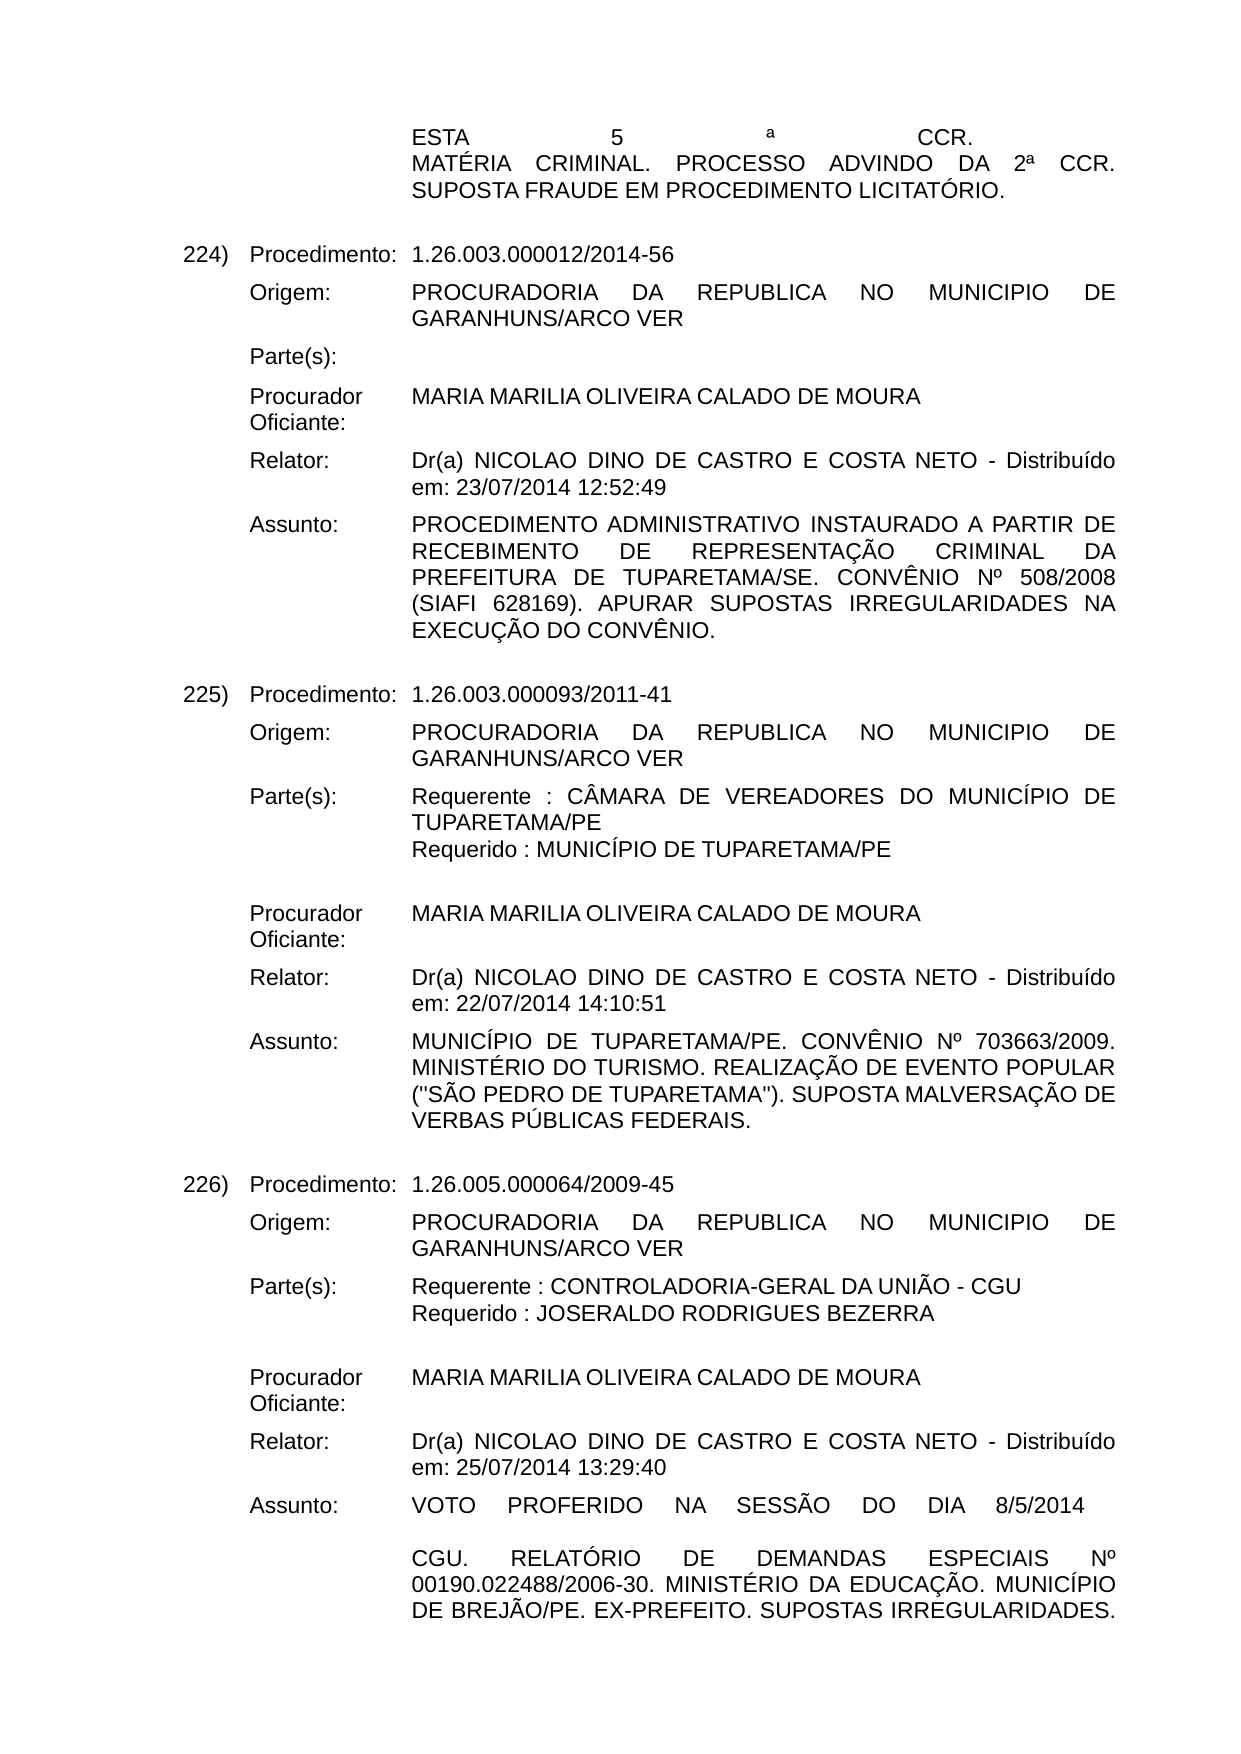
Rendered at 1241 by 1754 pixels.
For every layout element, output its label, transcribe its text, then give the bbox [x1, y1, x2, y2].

table_cell Procurador Oficiante: [244, 377, 406, 441]
table_cell Origem: [244, 273, 406, 337]
table_cell Relator: [244, 441, 406, 506]
table_cell Parte(s): [244, 1268, 406, 1358]
table_cell Parte(s): [244, 337, 406, 377]
table_cell Relator: [244, 958, 406, 1022]
table_cell [177, 118, 244, 209]
table_cell [177, 337, 244, 377]
table_cell [177, 1422, 244, 1486]
table_cell [177, 958, 244, 1022]
table_cell MUNICÍPIO DE TUPARETAMA/PE. CONVÊNIO Nº 703663/2009. MINISTÉRIO DO TURISMO. REALIZAÇÃO DE EVENTO POPULAR (''SÃO PEDRO DE TUPARETAMA''). SUPOSTA MALVERSAÇÃO DE VERBAS PÚBLICAS FEDERAIS. [406, 1022, 1122, 1139]
table_cell Requerente : CÂMARA DE VEREADORES DO MUNICÍPIO DE TUPARETAMA/PE Requerido : MUNICÍPIO DE TUPARETAMA/PE [406, 777, 1122, 894]
table_header 1.26.003.000093/2011-41 [406, 675, 1122, 713]
table_cell [244, 118, 406, 209]
table_header 1.26.003.000012/2014-56 [406, 235, 1122, 273]
table_cell MARIA MARILIA OLIVEIRA CALADO DE MOURA [406, 1358, 1122, 1422]
table_cell PROCURADORIA DA REPUBLICA NO MUNICIPIO DE GARANHUNS/ARCO VER [406, 1203, 1122, 1267]
table_cell Assunto: [244, 506, 406, 649]
table_cell Dr(a) NICOLAO DINO DE CASTRO E COSTA NETO - Distribuído em: 25/07/2014 13:29:40 [406, 1422, 1122, 1486]
table_cell [177, 1486, 244, 1629]
table_cell MARIA MARILIA OLIVEIRA CALADO DE MOURA [406, 377, 1122, 441]
table_cell [177, 777, 244, 894]
table_cell [177, 1268, 244, 1358]
table_cell Origem: [244, 713, 406, 777]
table_header 226) [177, 1166, 244, 1203]
table_header Procedimento: [244, 235, 406, 273]
table_header Procedimento: [244, 675, 406, 713]
table_cell MARIA MARILIA OLIVEIRA CALADO DE MOURA [406, 894, 1122, 958]
table_cell [177, 1203, 244, 1267]
table_cell ESTA 5 ª CCR. MATÉRIA CRIMINAL. PROCESSO ADVINDO DA 2ª CCR. SUPOSTA FRAUDE EM PROCEDIMENTO LICITATÓRIO. [406, 118, 1122, 209]
table_cell [177, 377, 244, 441]
table_cell [177, 894, 244, 958]
table_cell PROCEDIMENTO ADMINISTRATIVO INSTAURADO A PARTIR DE RECEBIMENTO DE REPRESENTAÇÃO CRIMINAL DA PREFEITURA DE TUPARETAMA/SE. CONVÊNIO Nº 508/2008 (SIAFI 628169). APURAR SUPOSTAS IRREGULARIDADES NA EXECUÇÃO DO CONVÊNIO. [406, 506, 1122, 649]
table_header 1.26.005.000064/2009-45 [406, 1166, 1122, 1203]
table_cell Procurador Oficiante: [244, 894, 406, 958]
table_header Procedimento: [244, 1166, 406, 1203]
table_cell [177, 1358, 244, 1422]
table_cell Assunto: [244, 1022, 406, 1139]
table_cell [177, 506, 244, 649]
table_cell Origem: [244, 1203, 406, 1267]
table_cell Procurador Oficiante: [244, 1358, 406, 1422]
table_cell Dr(a) NICOLAO DINO DE CASTRO E COSTA NETO - Distribuído em: 22/07/2014 14:10:51 [406, 958, 1122, 1022]
table_cell Dr(a) NICOLAO DINO DE CASTRO E COSTA NETO - Distribuído em: 23/07/2014 12:52:49 [406, 441, 1122, 506]
table_cell [177, 713, 244, 777]
table_cell Assunto: [244, 1486, 406, 1629]
table_cell Parte(s): [244, 777, 406, 894]
table_cell Requerente : CONTROLADORIA-GERAL DA UNIÃO - CGU Requerido : JOSERALDO RODRIGUES BEZERRA [406, 1268, 1122, 1358]
table_cell [177, 273, 244, 337]
table_cell [177, 1022, 244, 1139]
table_cell Relator: [244, 1422, 406, 1486]
table_cell [406, 337, 1122, 377]
table_cell PROCURADORIA DA REPUBLICA NO MUNICIPIO DE GARANHUNS/ARCO VER [406, 273, 1122, 337]
table_cell [177, 441, 244, 506]
table_cell PROCURADORIA DA REPUBLICA NO MUNICIPIO DE GARANHUNS/ARCO VER [406, 713, 1122, 777]
table_header 224) [177, 235, 244, 273]
table_header 225) [177, 675, 244, 713]
table_cell VOTO PROFERIDO NA SESSÃO DO DIA 8/5/2014 CGU. RELATÓRIO DE DEMANDAS ESPECIAIS Nº 00190.022488/2006-30. MINISTÉRIO DA EDUCAÇÃO. MUNICÍPIO DE BREJÃO/PE. EX-PREFEITO. SUPOSTAS IRREGULARIDADES. [406, 1486, 1122, 1629]
